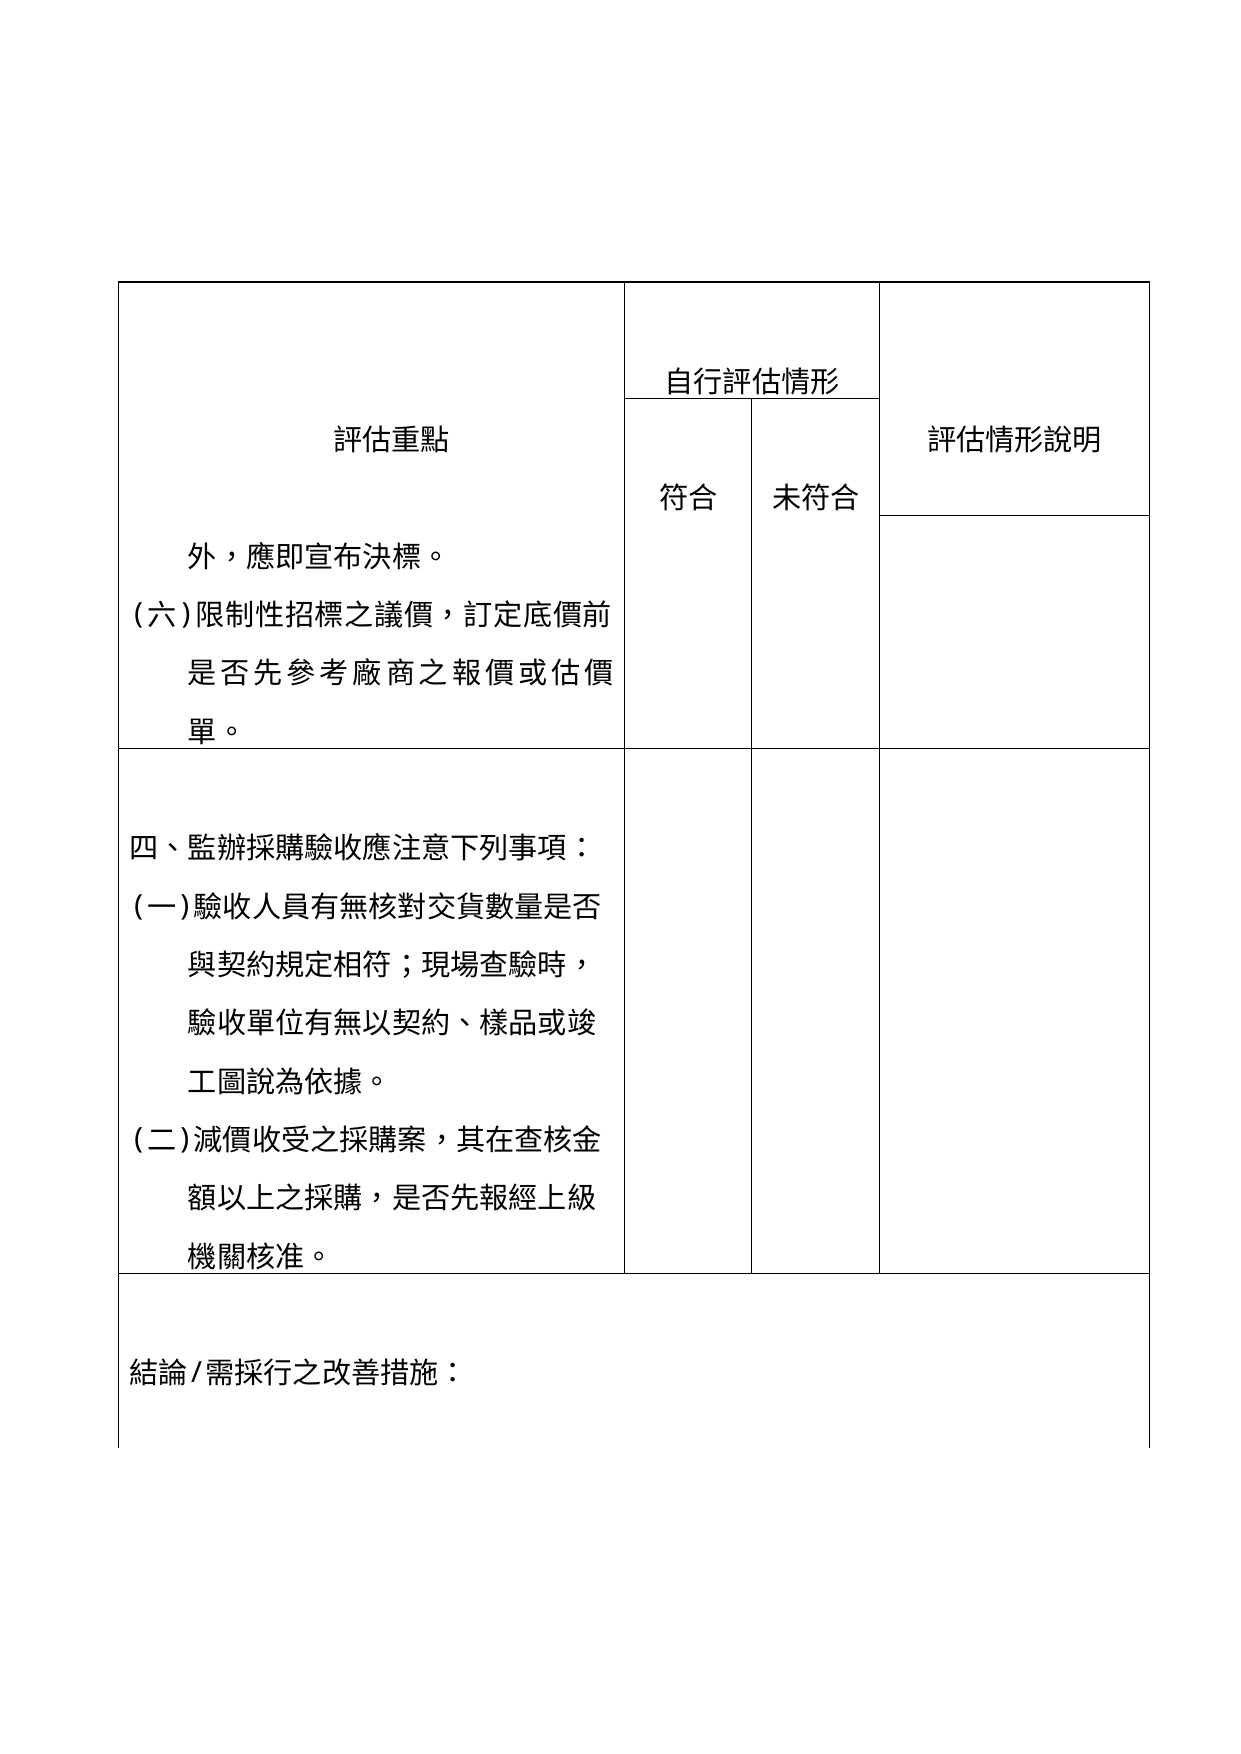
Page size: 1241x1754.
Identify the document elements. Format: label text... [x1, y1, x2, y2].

table_header 自行評估情形 [625, 283, 879, 398]
table_header 評估情形說明 [880, 283, 1149, 515]
table_cell 四、監辦採購驗收應注意下列事項： [119, 749, 624, 865]
table_cell [752, 749, 879, 865]
table_cell [880, 516, 1149, 748]
table_cell [880, 865, 1149, 1273]
table_header 評估重點 [119, 283, 624, 515]
table_cell [625, 749, 751, 865]
table_cell (一)驗收人員有無核對交貨數量是否與契約規定相符；現場查驗時，驗收單位有無以契約、樣品或竣工圖說為依據。 (二)減價收受之採購案，其在查核金額以上之採購，是否先報經上級機關核准。 [119, 865, 624, 1273]
table_cell [752, 865, 879, 1273]
table_cell [625, 515, 751, 748]
table_cell 未符合 [752, 399, 879, 515]
table_cell [752, 515, 879, 748]
table_cell [880, 749, 1149, 865]
table_cell 結論/需採行之改善措施： [119, 1274, 1149, 1448]
table_cell 符合 [625, 399, 751, 515]
table_cell 外，應即宣布決標。 (六)限制性招標之議價，訂定底價前是否先參考廠商之報價或估價單。 [119, 515, 624, 748]
table_cell [625, 865, 751, 1273]
